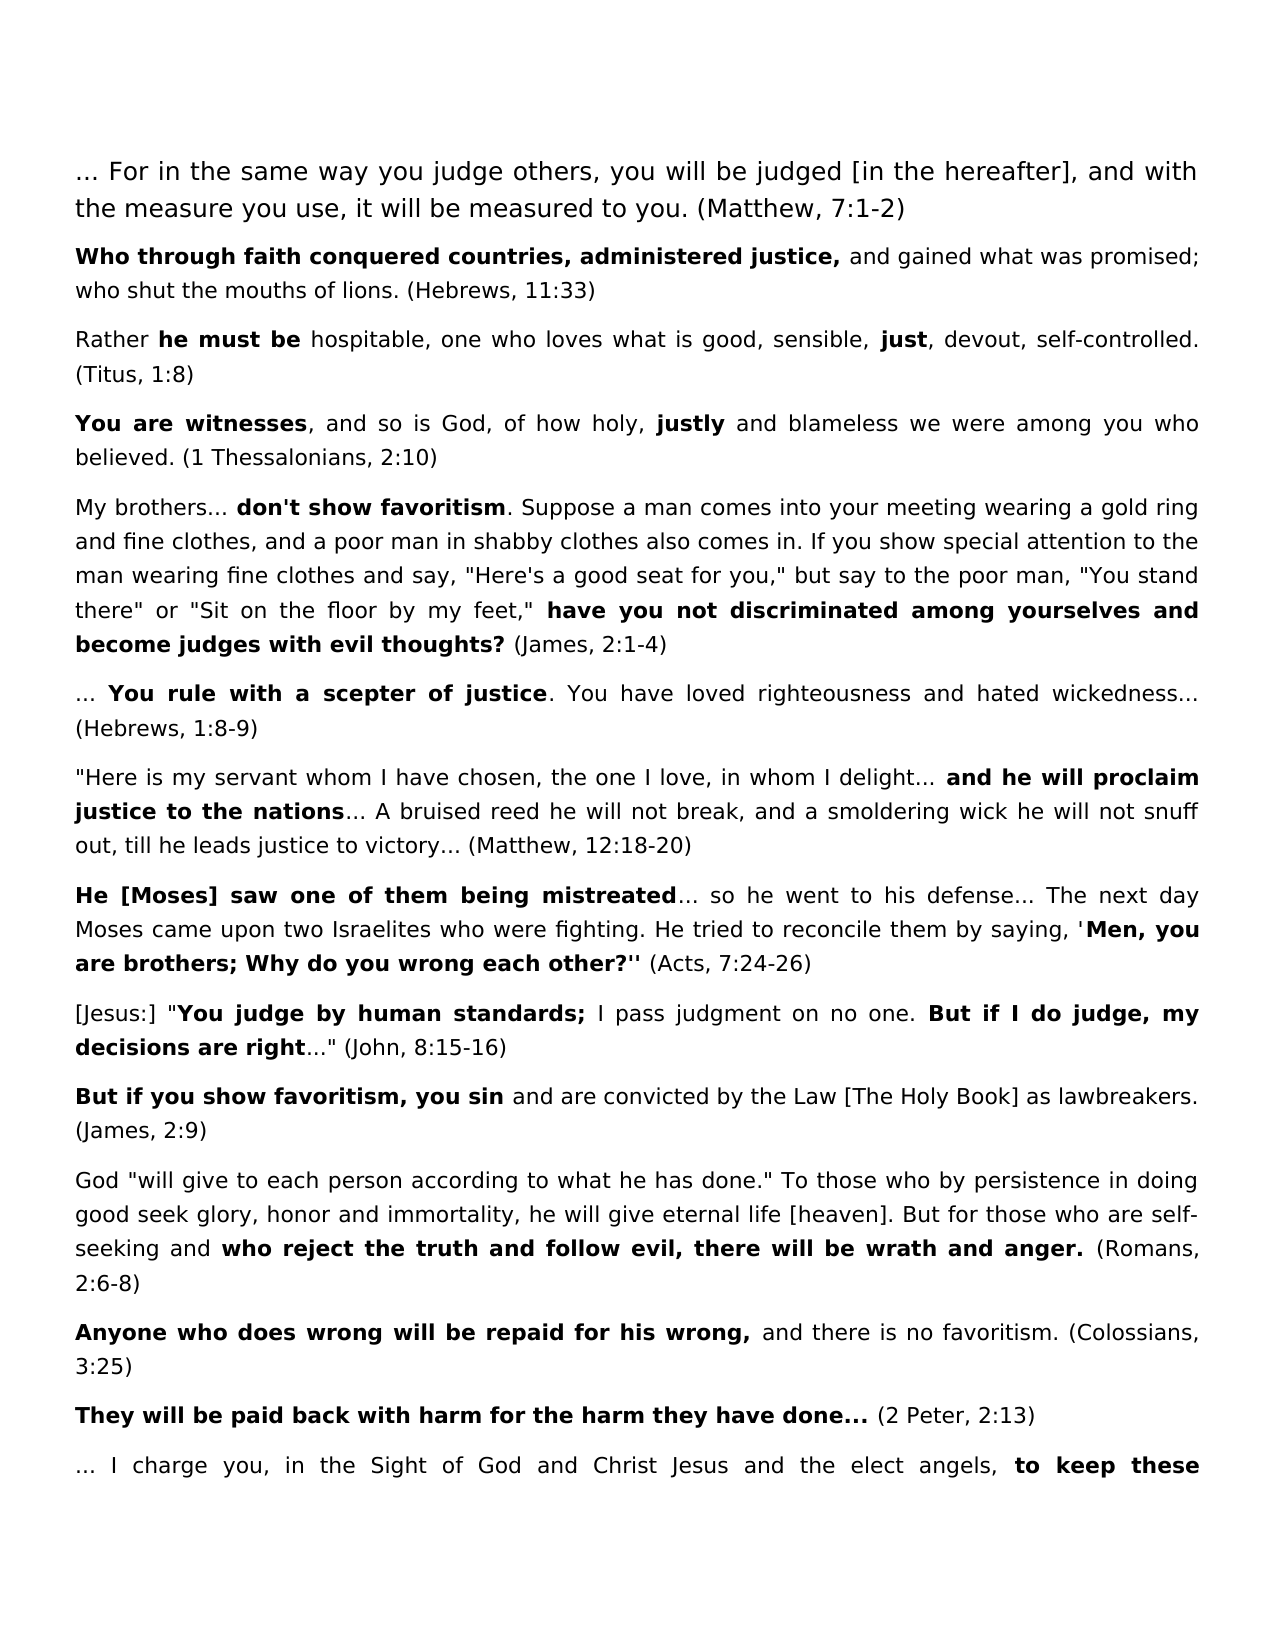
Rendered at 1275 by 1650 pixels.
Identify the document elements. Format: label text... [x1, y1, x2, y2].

text He [Moses] saw one of them being mistreated... so he went to his defense... The next day Moses came upon two Israelites who were fighting. He tried to reconcile them by saying, 'Men, you are brothers; Why do you wrong each other?'' (Acts, 7:24-26) [75, 876, 1200, 979]
text You are witnesses, and so is God, of how holy, justly and blameless we were among you who believed. (1 Thessalonians, 2:10) [75, 404, 1200, 473]
text Who through faith conquered countries, administered justice, and gained what was promised; who shut the mouths of lions. (Hebrews, 11:33) [75, 237, 1200, 306]
text Anyone who does wrong will be repaid for his wrong, and there is no favoritism. (Colossians, 3:25) [75, 1313, 1200, 1382]
text But if you show favoritism, you sin and are convicted by the Law [The Holy Book] as lawbreakers. (James, 2:9) [75, 1077, 1200, 1146]
text Rather he must be hospitable, one who loves what is good, sensible, just, devout, self-controlled. (Titus, 1:8) [75, 320, 1200, 389]
text ... For in the same way you judge others, you will be judged [in the hereafter], and with the measure you use, it will be measured to you. (Matthew, 7:1-2) [75, 150, 1200, 225]
text "Here is my servant whom I have chosen, the one I love, in whom I delight... and he will proclaim justice to the nations... A bruised reed he will not break, and a smoldering wick he will not snuff out, till he leads justice to victory... (Matthew, 12:18-20) [75, 758, 1200, 861]
text My brothers... don't show favoritism. Suppose a man comes into your meeting wearing a gold ring and fine clothes, and a poor man in shabby clothes also comes in. If you show special attention to the man wearing fine clothes and say, "Here's a good seat for you," but say to the poor man, "You stand there" or "Sit on the floor by my feet," have you not discriminated among yourselves and become judges with evil thoughts? (James, 2:1-4) [75, 487, 1200, 659]
text They will be paid back with harm for the harm they have done... (2 Peter, 2:13) [75, 1396, 1200, 1431]
text God "will give to each person according to what he has done." To those who by persistence in doing good seek glory, honor and immortality, he will give eternal life [heaven]. But for those who are self-seeking and who reject the truth and follow evil, there will be wrath and anger. (Romans, 2:6-8) [75, 1161, 1200, 1298]
text ... I charge you, in the Sight of God and Christ Jesus and the elect angels, to keep these [75, 1446, 1200, 1480]
text ... You rule with a scepter of justice. You have loved righteousness and hated wickedness... (Hebrews, 1:8-9) [75, 674, 1200, 743]
text [Jesus:] "You judge by human standards; I pass judgment on no one. But if I do judge, my decisions are right..." (John, 8:15-16) [75, 993, 1200, 1062]
